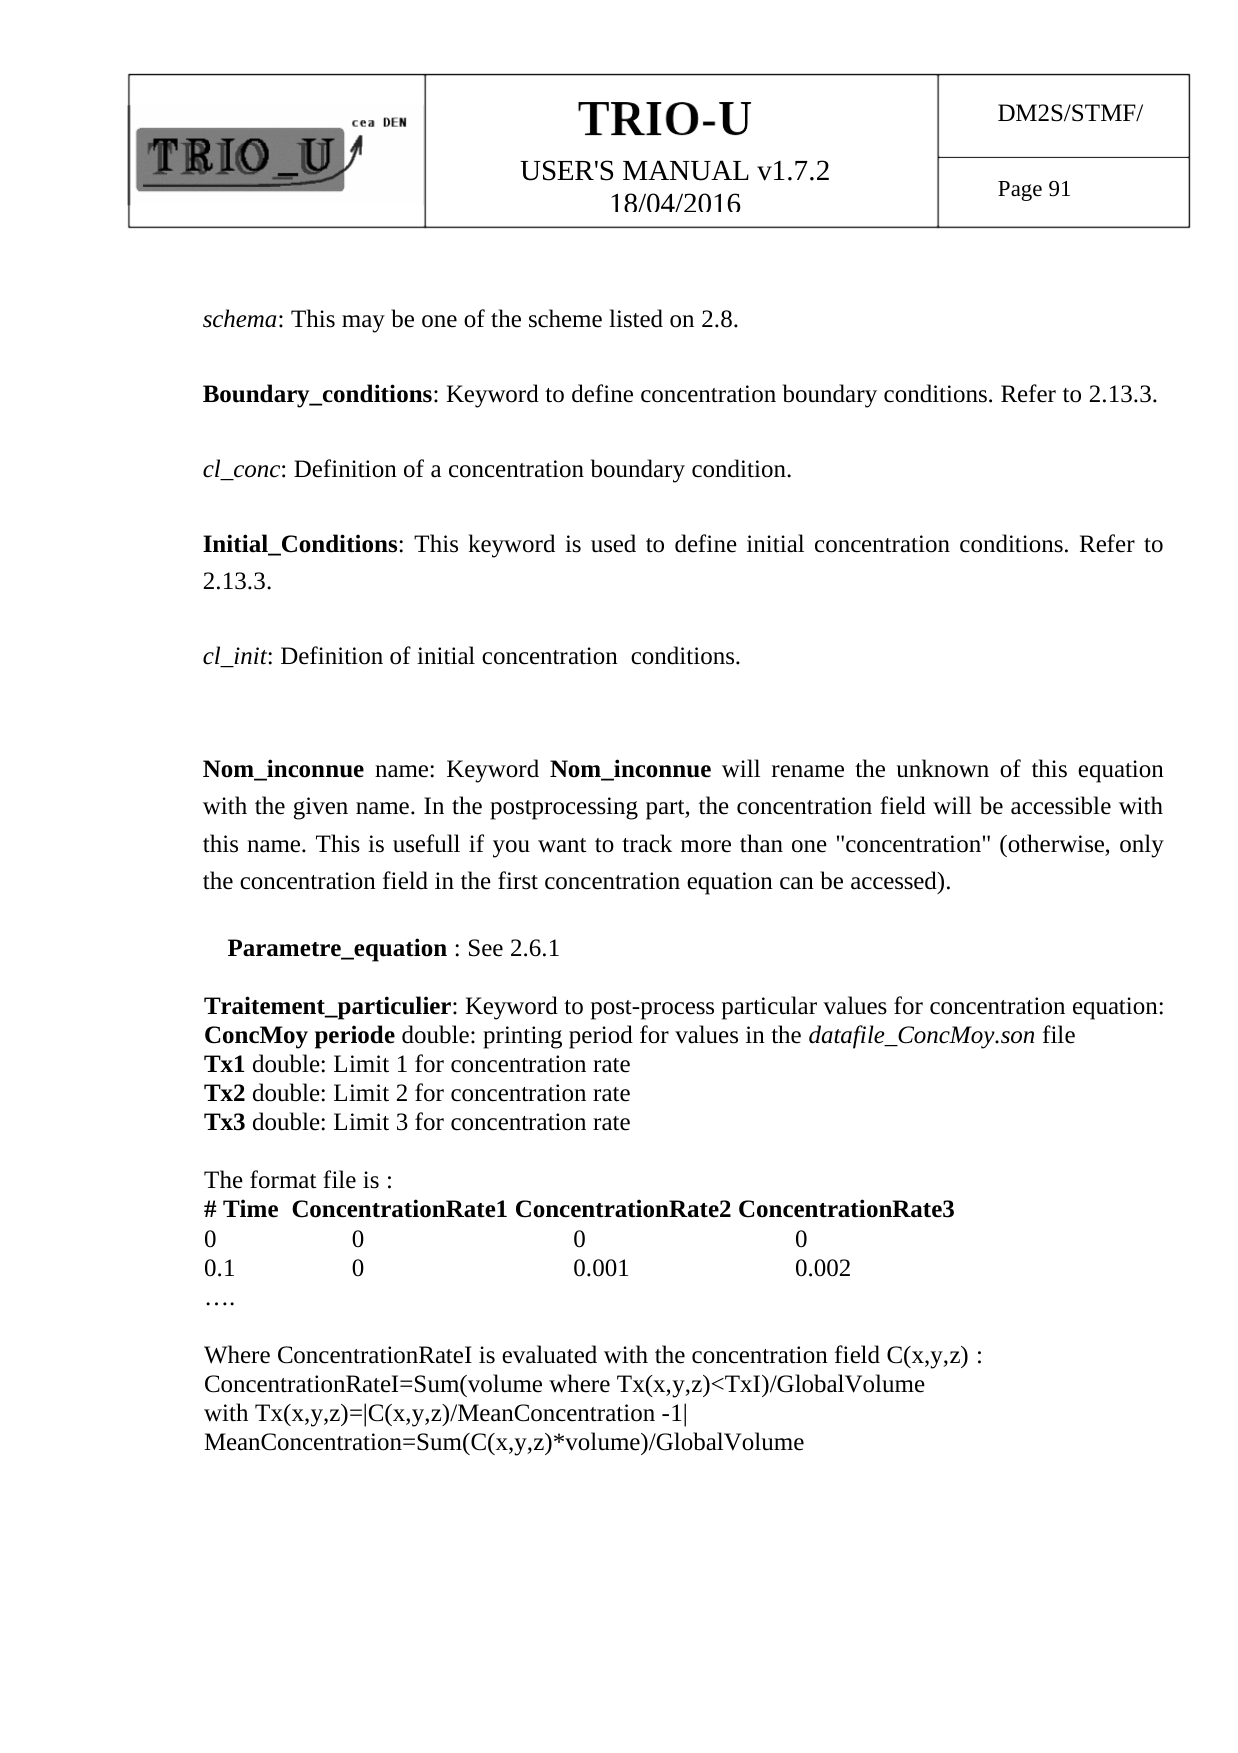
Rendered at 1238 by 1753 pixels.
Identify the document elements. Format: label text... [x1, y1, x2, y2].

text 0.1 0 0.001 0.002 [204, 1252, 1196, 1282]
text 0 0 0 0 [204, 1223, 1196, 1252]
text cl_init: Definition of initial concentration conditions. [203, 633, 1165, 670]
text …. [204, 1282, 1196, 1311]
text Where ConcentrationRateI is evaluated with the concentration field C(x,y,z) : [204, 1340, 1196, 1369]
text Traitement_particulier: Keyword to post-process particular values for concentration equation: [204, 991, 1196, 1020]
text Parametre_equation : See 2.6.1 [134, 933, 1196, 962]
text Tx2 double: Limit 2 for concentration rate [204, 1078, 1196, 1107]
text Initial_Conditions: This keyword is used to define initial concentration conditions. Refer to 2.13.3. [203, 520, 1165, 595]
text ConcMoy periode double: printing period for values in the datafile_ConcMoy.son file [204, 1020, 1196, 1049]
text Tx1 double: Limit 1 for concentration rate [204, 1049, 1196, 1078]
text The format file is : [204, 1165, 1196, 1194]
text MeanConcentration=Sum(C(x,y,z)*volume)/GlobalVolume [204, 1427, 1196, 1456]
text ConcentrationRateI=Sum(volume where Tx(x,y,z)<TxI)/GlobalVolume [204, 1369, 1196, 1398]
text with Tx(x,y,z)=|C(x,y,z)/MeanConcentration -1| [204, 1398, 1196, 1427]
text Tx3 double: Limit 3 for concentration rate [204, 1107, 1196, 1136]
text schema: This may be one of the scheme listed on 2.8. [203, 295, 1165, 333]
text Nom_inconnue name: Keyword Nom_inconnue will rename the unknown of this equation with the given name. In the postprocessing part, the concentration field will be accessible with this name. This is usefull if you want to track more than one "concentration" (otherwise, only the concentration field in the first concentration equation can be accessed). [203, 745, 1165, 895]
text # Time ConcentrationRate1 ConcentrationRate2 ConcentrationRate3 [204, 1194, 1196, 1223]
text Boundary_conditions: Keyword to define concentration boundary conditions. Refer to 2.13.3. [203, 370, 1165, 408]
text cl_conc: Definition of a concentration boundary condition. [203, 445, 1165, 483]
